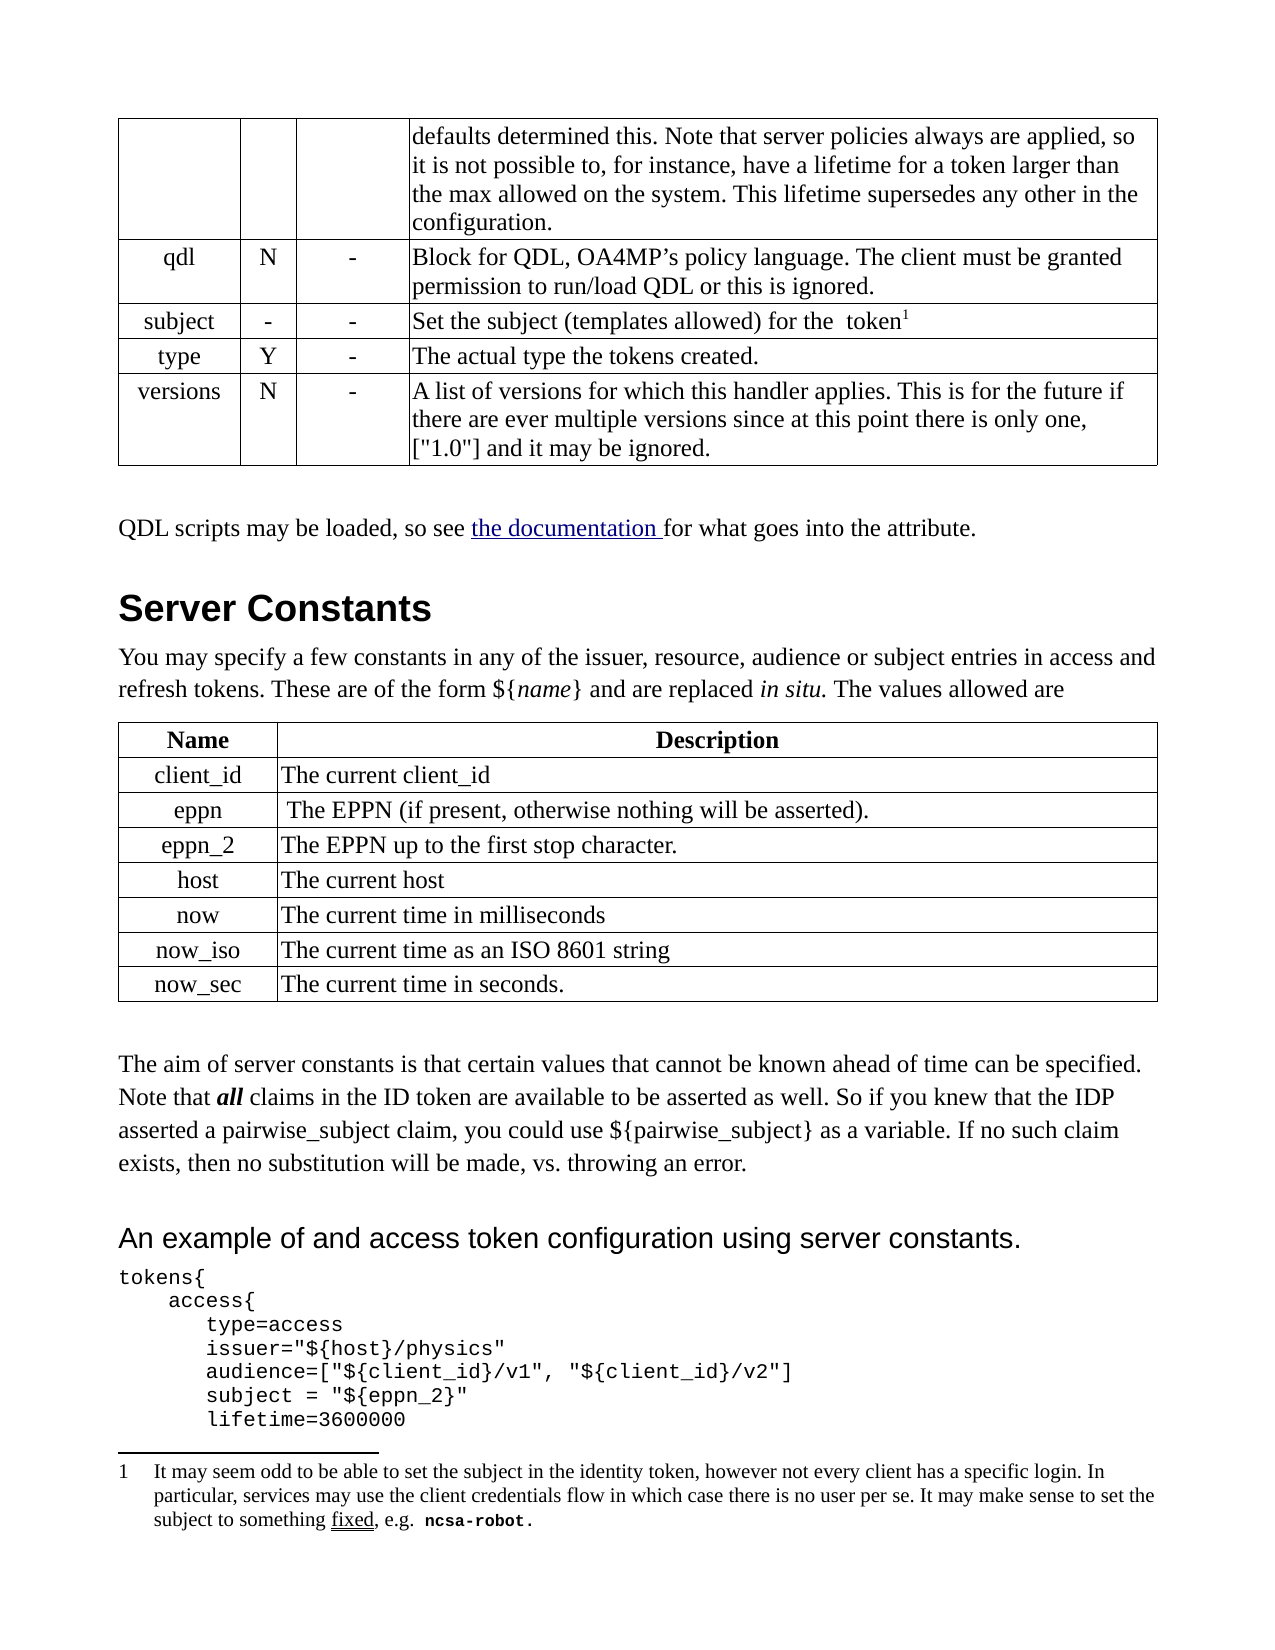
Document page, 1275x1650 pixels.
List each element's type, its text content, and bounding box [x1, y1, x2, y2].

table_cell - [297, 240, 409, 303]
text subject = "${eppn_2}" lifetime=3600000 [118, 1385, 1157, 1432]
table_cell A list of versions for which this handler applies. This is for the future if there are ever multiple versions since at this point there is only one, ["1.0"] and it may be ignored. [410, 374, 1157, 465]
text You may specify a few constants in any of the issuer, resource, audience or subject entries in access and refresh tokens. These are of the form ${name} and are replaced in situ. The values allowed are [118, 642, 1157, 703]
table_cell The current time as an ISO 8601 string [278, 933, 1157, 966]
table_cell Y [241, 339, 296, 373]
table_header Name [119, 723, 277, 757]
table_cell The EPPN (if present, otherwise nothing will be asserted). [278, 793, 1157, 827]
table_cell The current time in seconds. [278, 967, 1157, 1001]
subtitle Server Constants [118, 585, 1157, 629]
table_cell The current host [278, 863, 1157, 897]
table_cell now [119, 898, 277, 932]
table_cell host [119, 863, 277, 897]
table_cell - [297, 374, 409, 465]
table_cell The EPPN up to the first stop character. [278, 828, 1157, 862]
table_cell - [241, 304, 296, 338]
subtitle An example of and access token configuration using server constants. [118, 1221, 1157, 1254]
text The aim of server constants is that certain values that cannot be known ahead of time can be specified. Note that all claims in the ID token are available to be asserted as well. So if you knew that the IDP asserted a pairwise_subject claim, you could use ${pairwise_subject} as a variable. If no such claim exists, then no substitution will be made, vs. throwing an error. [118, 1049, 1157, 1177]
table_cell Set the subject (templates allowed) for the token [410, 304, 1157, 338]
table_cell Block for QDL, OA4MP’s policy language. The client must be granted permission to run/load QDL or this is ignored. [410, 240, 1157, 303]
table_header Description [278, 723, 1157, 757]
table_cell eppn_2 [119, 828, 277, 862]
table_cell N [241, 240, 296, 303]
table_cell versions [119, 374, 240, 465]
table_cell The current client_id [278, 758, 1157, 792]
table_cell client_id [119, 758, 277, 792]
table_cell The actual type the tokens created. [410, 339, 1157, 373]
table_cell now_iso [119, 933, 277, 966]
table_cell type [119, 339, 240, 373]
table_cell [119, 119, 240, 239]
table_cell - [297, 119, 409, 239]
table_cell N [241, 374, 296, 465]
table_cell - [297, 339, 409, 373]
table_cell subject [119, 304, 240, 338]
table_cell [241, 119, 296, 239]
table_cell qdl [119, 240, 240, 303]
table_cell eppn [119, 793, 277, 827]
table_cell defaults determined this. Note that server policies always are applied, so it is not possible to, for instance, have a lifetime for a token larger than the max allowed on the system. This lifetime supersedes any other in the configuration. [410, 119, 1157, 239]
text tokens{ access{ type=access issuer="${host}/physics" audience=["${client_id}/v1", "${client_id}/v2"] [118, 1267, 1157, 1385]
text QDL scripts may be loaded, so see the documentation for what goes into the attribute. [118, 513, 1157, 542]
table_cell now_sec [119, 967, 277, 1001]
table_cell The current time in milliseconds [278, 898, 1157, 932]
table_cell - [297, 304, 409, 338]
